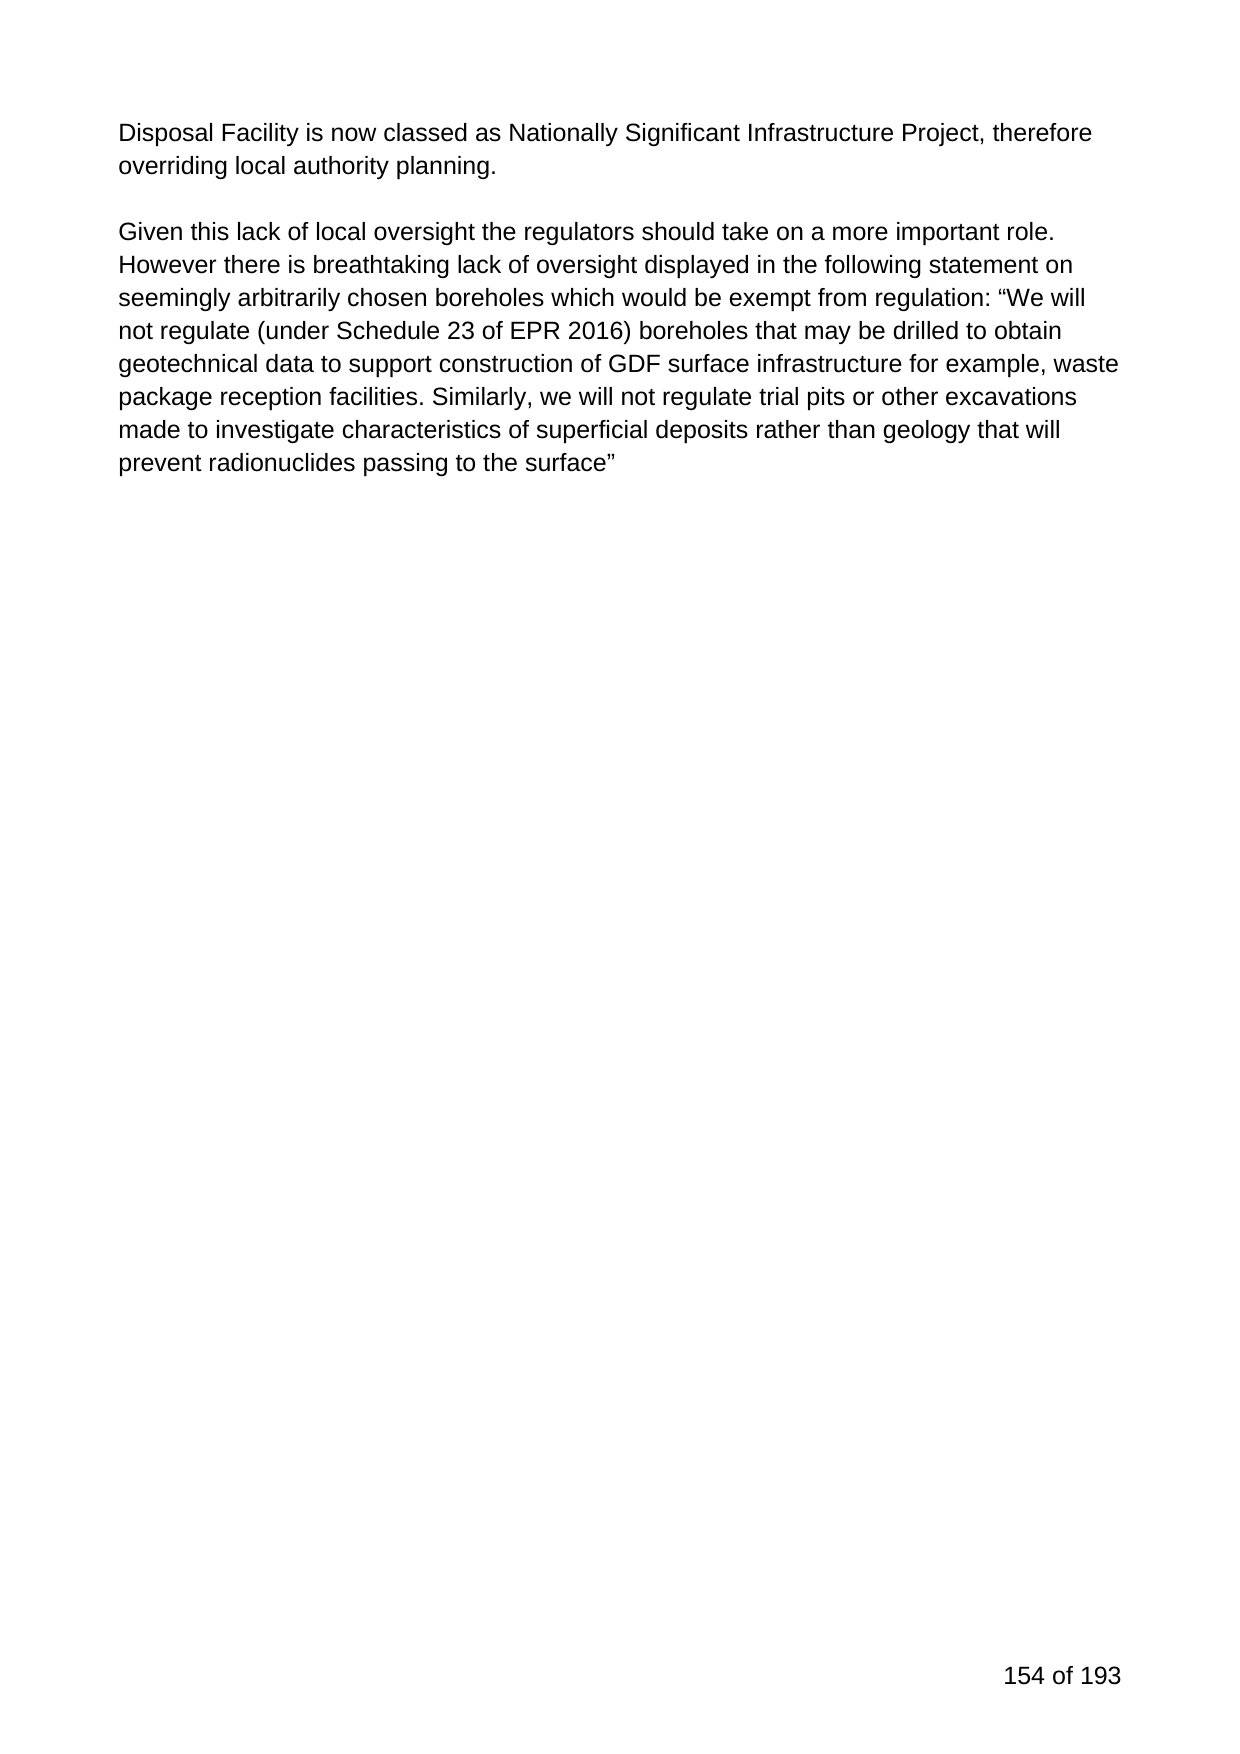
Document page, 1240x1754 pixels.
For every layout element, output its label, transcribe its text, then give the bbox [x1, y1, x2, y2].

text Disposal Facility is now classed as Nationally Significant Infrastructure Project, therefore overriding local authority planning. Given this lack of local oversight the regulators should take on a more important role. However there is breathtaking lack of oversight displayed in the following statement on seemingly arbitrarily chosen boreholes which would be exempt from regulation: “We will not regulate (under Schedule 23 of EPR 2016) boreholes that may be drilled to obtain geotechnical data to support construction of GDF surface infrastructure for example, waste package reception facilities. Similarly, we will not regulate trial pits or other excavations made to investigate characteristics of superficial deposits rather than geology that will prevent radionuclides passing to the surface” [118, 118, 1121, 477]
